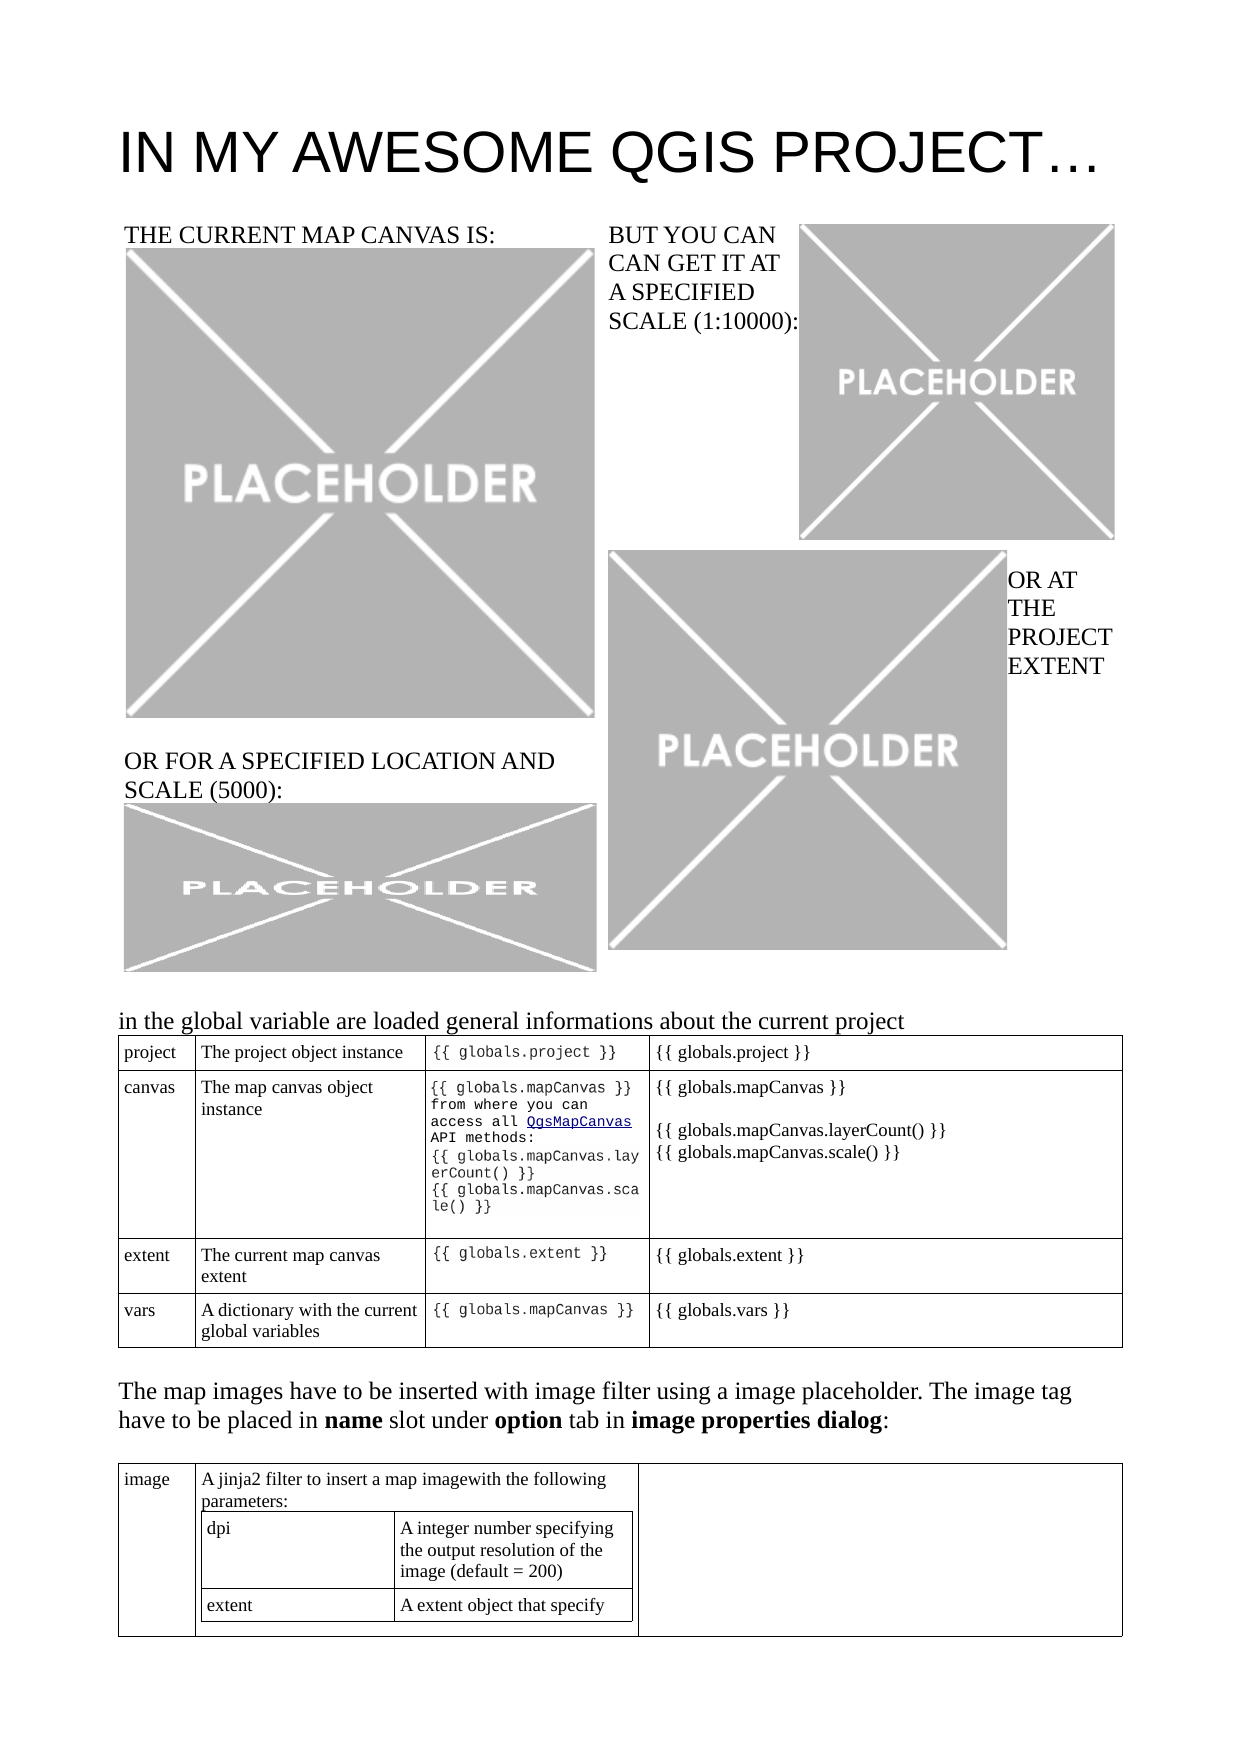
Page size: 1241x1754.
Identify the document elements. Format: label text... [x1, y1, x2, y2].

table_cell vars [119, 1294, 195, 1347]
table_header BUT YOU CAN CAN GET IT AT A SPECIFIED SCALE (1:10000): OR AT THE PROJECT EXTENT [603, 214, 1122, 977]
table_cell {{ globals.extent }} [650, 1239, 1122, 1293]
table_cell A extent object that specify [395, 1589, 632, 1621]
picture [430, 1040, 618, 1065]
table_cell {{ globals.vars }} [650, 1294, 1122, 1347]
table_cell from where you can access all QgsMapCanvas API methods: [426, 1071, 649, 1238]
table_header A integer number specifying the output resolution of the image (default = 200) [395, 1512, 632, 1588]
table_cell extent [119, 1239, 195, 1293]
table_header {{ globals.project }} [650, 1036, 1122, 1070]
table_header THE CURRENT MAP CANVAS IS: OR FOR A SPECIFIED LOCATION AND SCALE (5000): [118, 214, 602, 977]
table_header The project object instance [196, 1036, 425, 1070]
table_header [426, 1036, 649, 1070]
table_cell The current map canvas extent [196, 1239, 425, 1293]
picture [430, 1243, 609, 1264]
table_header dpi [202, 1512, 394, 1588]
table_cell [426, 1294, 649, 1347]
table_cell A dictionary with the current global variables [196, 1294, 425, 1347]
text The map images have to be inserted with image filter using a image placeholder. The image tag have to be placed in name slot under option tab in image properties dialog: [118, 1376, 1122, 1434]
picture [123, 803, 597, 972]
table_header [639, 1464, 1122, 1636]
table_header project [119, 1036, 195, 1070]
table_header A jinja2 filter to insert a map imagewith the following parameters: [196, 1464, 638, 1636]
table_cell {{ globals.mapCanvas }} {{ globals.mapCanvas.layerCount() }} {{ globals.mapCanvas.scale() }} [650, 1071, 1122, 1238]
table_cell The map canvas object instance [196, 1071, 425, 1238]
table_cell canvas [119, 1071, 195, 1238]
picture [608, 550, 1008, 950]
table_cell [426, 1239, 649, 1293]
text IN MY AWESOME QGIS PROJECT… [118, 118, 1122, 185]
table_header image [119, 1464, 195, 1636]
picture [799, 224, 1115, 540]
picture [125, 248, 595, 718]
text in the global variable are loaded general informations about the current project [118, 1006, 1122, 1035]
picture [430, 1147, 644, 1216]
table_cell extent [202, 1589, 394, 1621]
picture [430, 1076, 631, 1098]
picture [430, 1298, 635, 1321]
